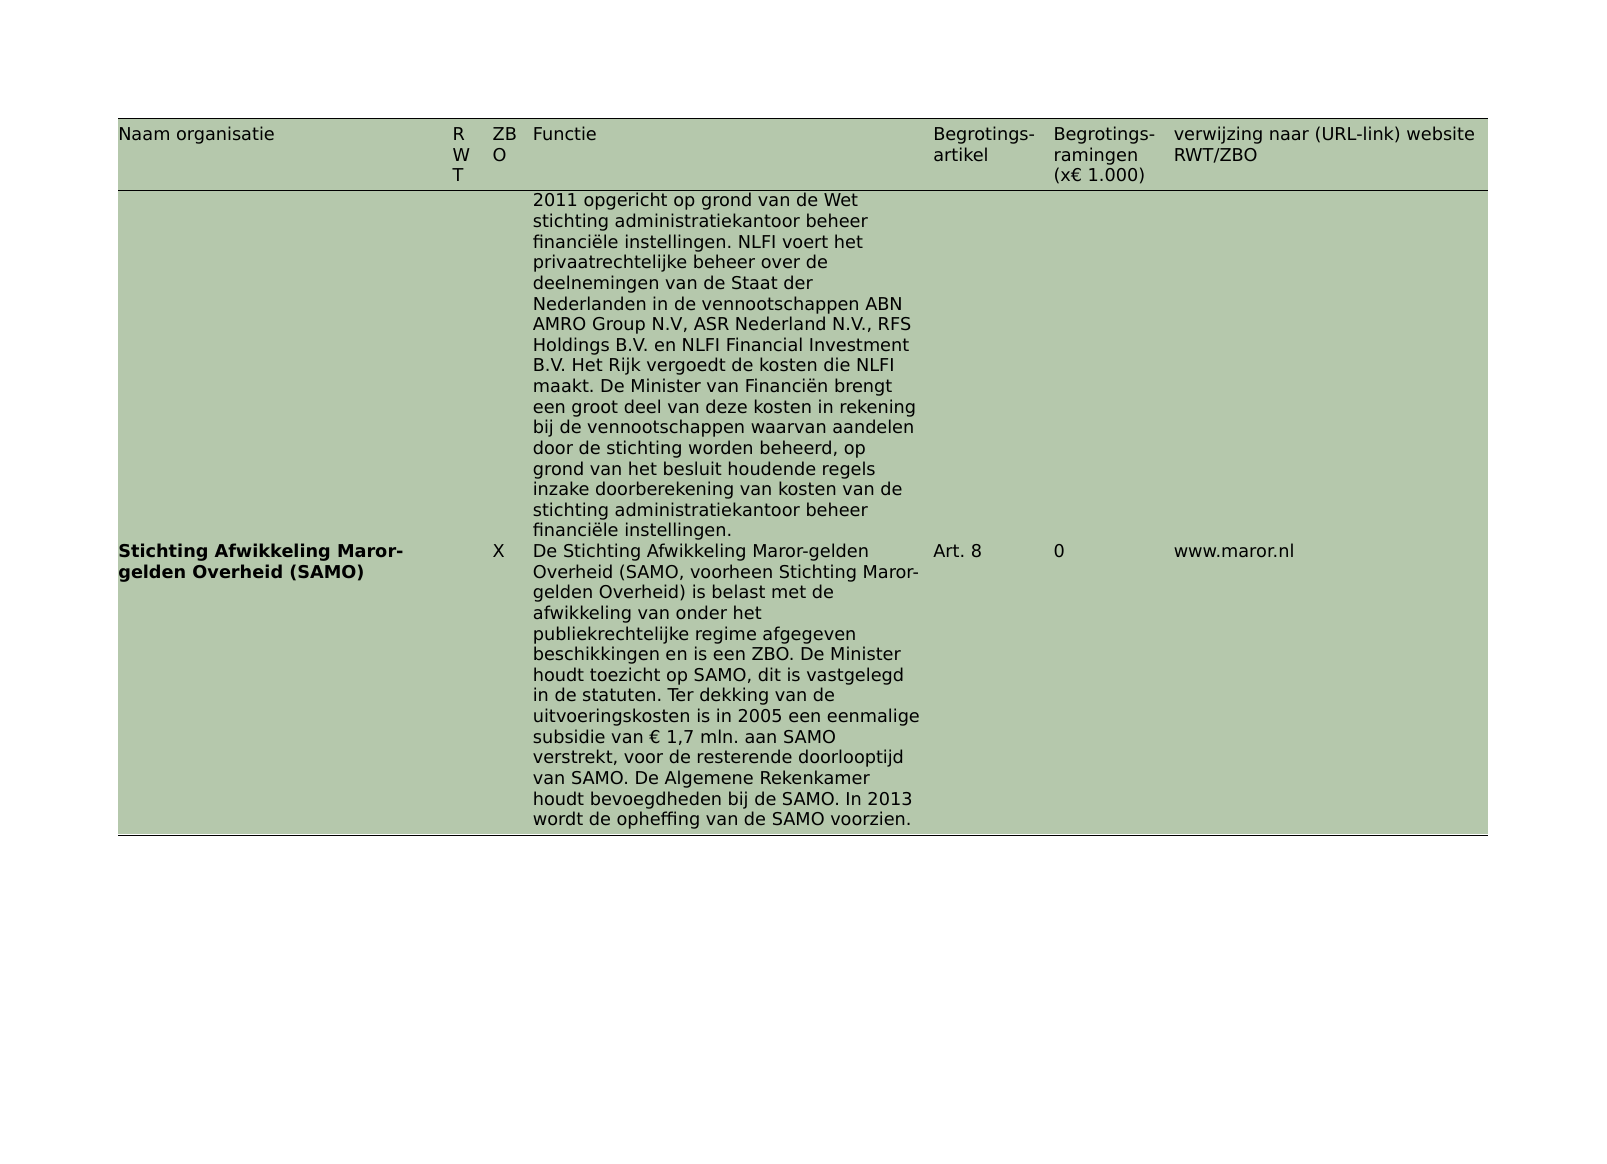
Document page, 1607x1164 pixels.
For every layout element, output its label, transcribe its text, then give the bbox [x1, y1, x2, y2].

table_cell [1168, 191, 1488, 541]
table_cell [447, 191, 487, 541]
table_header Begrotings-artikel [927, 119, 1047, 190]
table_cell [118, 191, 447, 541]
table_header RWT [447, 119, 487, 190]
table_header Functie [527, 119, 927, 190]
table_cell 0 [1048, 541, 1168, 834]
table_cell [487, 191, 527, 541]
table_cell X [487, 541, 527, 834]
table_header ZBO [487, 119, 527, 190]
table_cell [1048, 191, 1168, 541]
table_header verwijzing naar (URL-link) website RWT/ZBO [1168, 119, 1488, 190]
table_cell De Stichting Afwikkeling Maror-gelden Overheid (SAMO, voorheen Stichting Maror-gelden Overheid) is belast met de afwikkeling van onder het publiekrechtelijke regime afgegeven beschikkingen en is een ZBO. De Minister houdt toezicht op SAMO, dit is vastgelegd in de statuten. Ter dekking van de uitvoeringskosten is in 2005 een eenmalige subsidie van € 1,7 mln. aan SAMO verstrekt, voor de resterende doorlooptijd van SAMO. De Algemene Rekenkamer houdt bevoegdheden bij de SAMO. In 2013 wordt de opheffing van de SAMO voorzien. [527, 541, 927, 834]
table_cell www.maror.nl [1168, 541, 1488, 834]
table_header Naam organisatie [118, 119, 447, 190]
table_cell [447, 541, 487, 834]
table_header Begrotings-ramingen (x€ 1.000) [1048, 119, 1168, 190]
table_cell Art. 8 [927, 541, 1047, 834]
table_cell Stichting Afwikkeling Maror-gelden Overheid (SAMO) [118, 541, 447, 834]
table_cell 2011 opgericht op grond van de Wet stichting administratiekantoor beheer financiële instellingen. NLFI voert het privaatrechtelijke beheer over de deelnemingen van de Staat der Nederlanden in de vennootschappen ABN AMRO Group N.V, ASR Nederland N.V., RFS Holdings B.V. en NLFI Financial Investment B.V. Het Rijk vergoedt de kosten die NLFI maakt. De Minister van Financiën brengt een groot deel van deze kosten in rekening bij de vennootschappen waarvan aandelen door de stichting worden beheerd, op grond van het besluit houdende regels inzake doorberekening van kosten van de stichting administratiekantoor beheer financiële instellingen. [527, 191, 927, 541]
table_cell [927, 191, 1047, 541]
